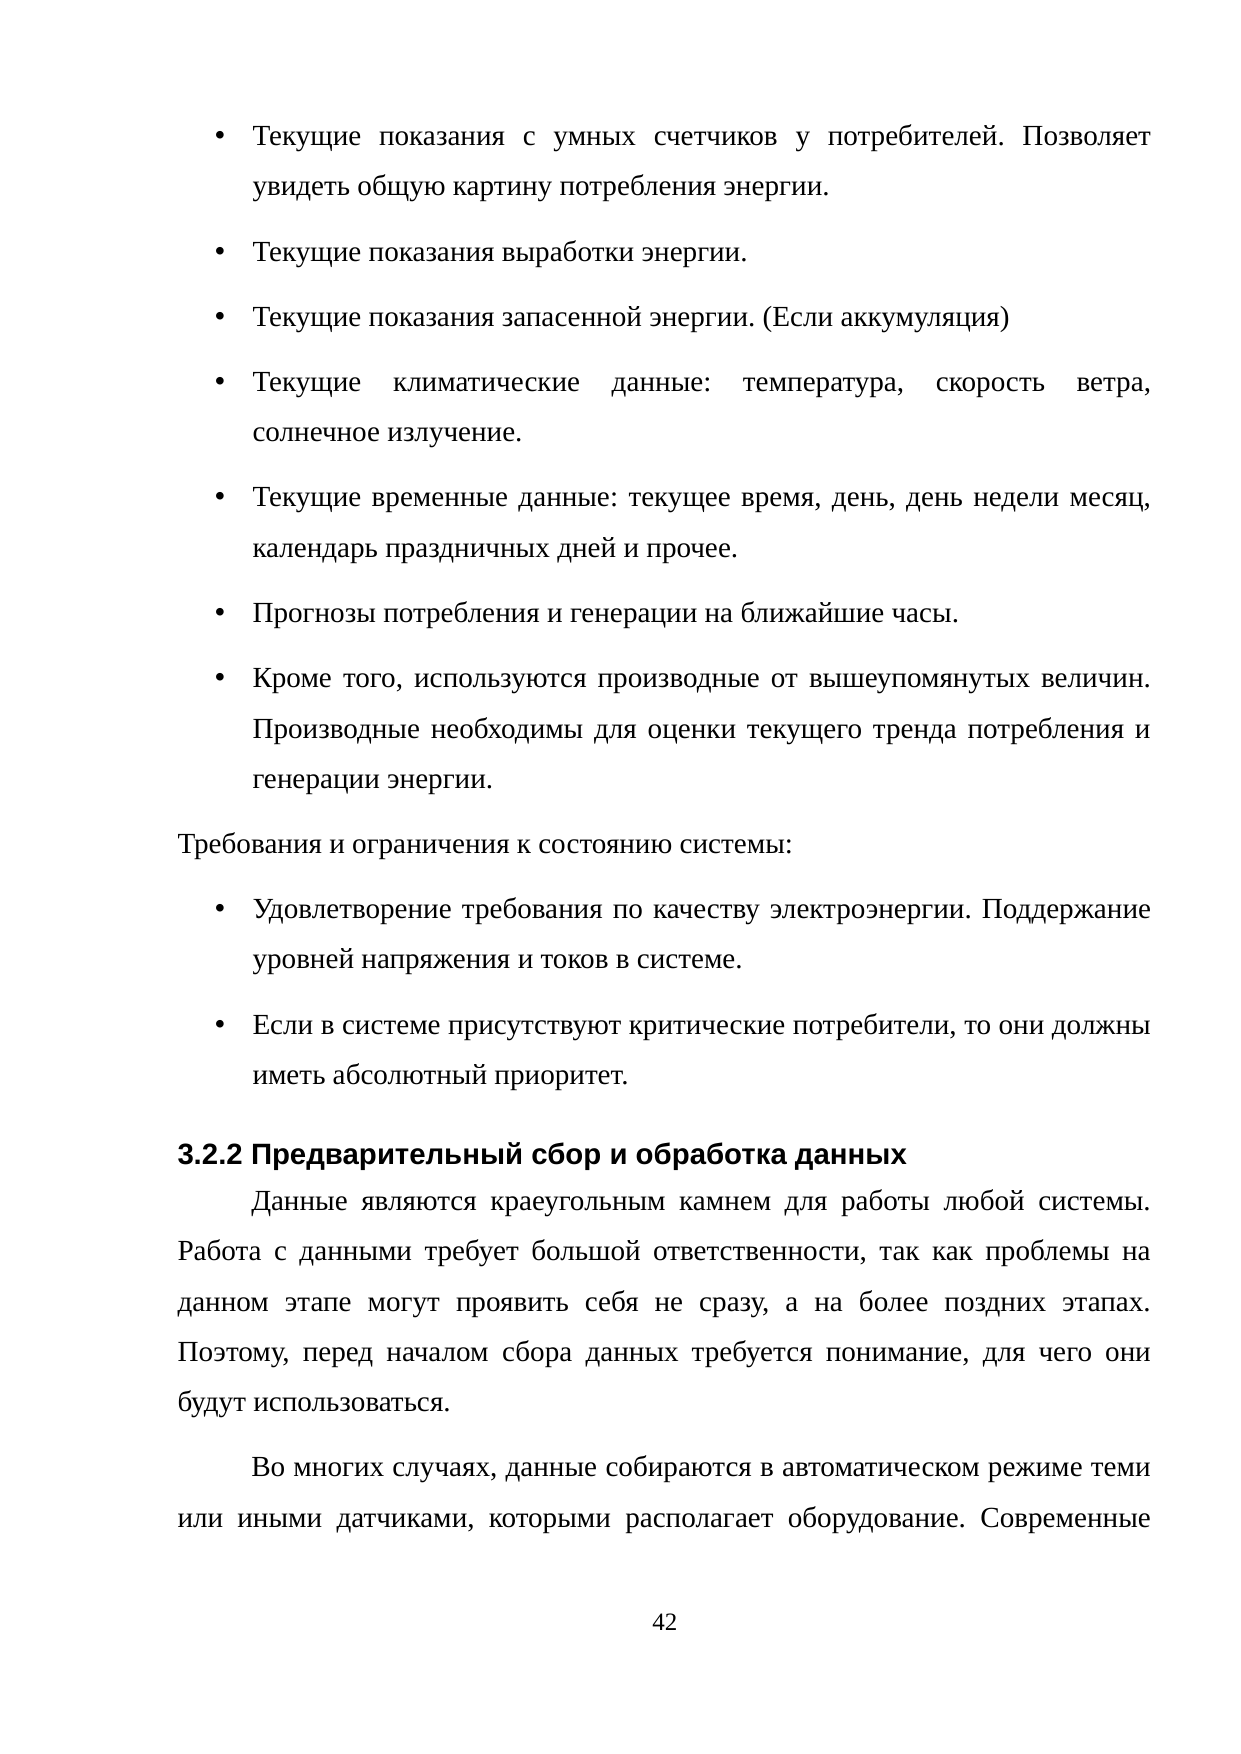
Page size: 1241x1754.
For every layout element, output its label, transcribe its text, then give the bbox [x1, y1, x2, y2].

list Текущие временные данные: текущее время, день, день недели месяц, календарь праздничных дней и прочее. [215, 479, 1152, 563]
list Текущие показания выработки энергии. [215, 234, 1152, 267]
list Текущие показания запасенной энергии. (Если аккумуляция) [215, 299, 1152, 332]
list Текущие климатические данные: температура, скорость ветра, солнечное излучение. [215, 364, 1152, 448]
text Данные являются краеугольным камнем для работы любой системы. Работа с данными требует большой ответственности, так как проблемы на данном этапе могут проявить себя не сразу, а на более поздних этапах. Поэтому, перед началом сбора данных требуется понимание, для чего они будут использоваться. [177, 1183, 1152, 1418]
list Удовлетворение требования по качеству электроэнергии. Поддержание уровней напряжения и токов в системе. [215, 891, 1152, 975]
list Кроме того, используются производные от вышеупомянутых величин. Производные необходимы для оценки текущего тренда потребления и генерации энергии. [215, 660, 1152, 794]
list Текущие показания с умных счетчиков у потребителей. Позволяет увидеть общую картину потребления энергии. [215, 118, 1152, 202]
list Если в системе присутствуют критические потребители, то они должны иметь абсолютный приоритет. [215, 1007, 1152, 1091]
text Во многих случаях, данные собираются в автоматическом режиме теми или иными датчиками, которыми располагает оборудование. Современные [177, 1449, 1152, 1533]
subtitle 3.2.2 Предварительный сбор и обработка данных [177, 1137, 1152, 1171]
text Требования и ограничения к состоянию системы: [177, 826, 1152, 860]
list Прогнозы потребления и генерации на ближайшие часы. [215, 595, 1152, 629]
